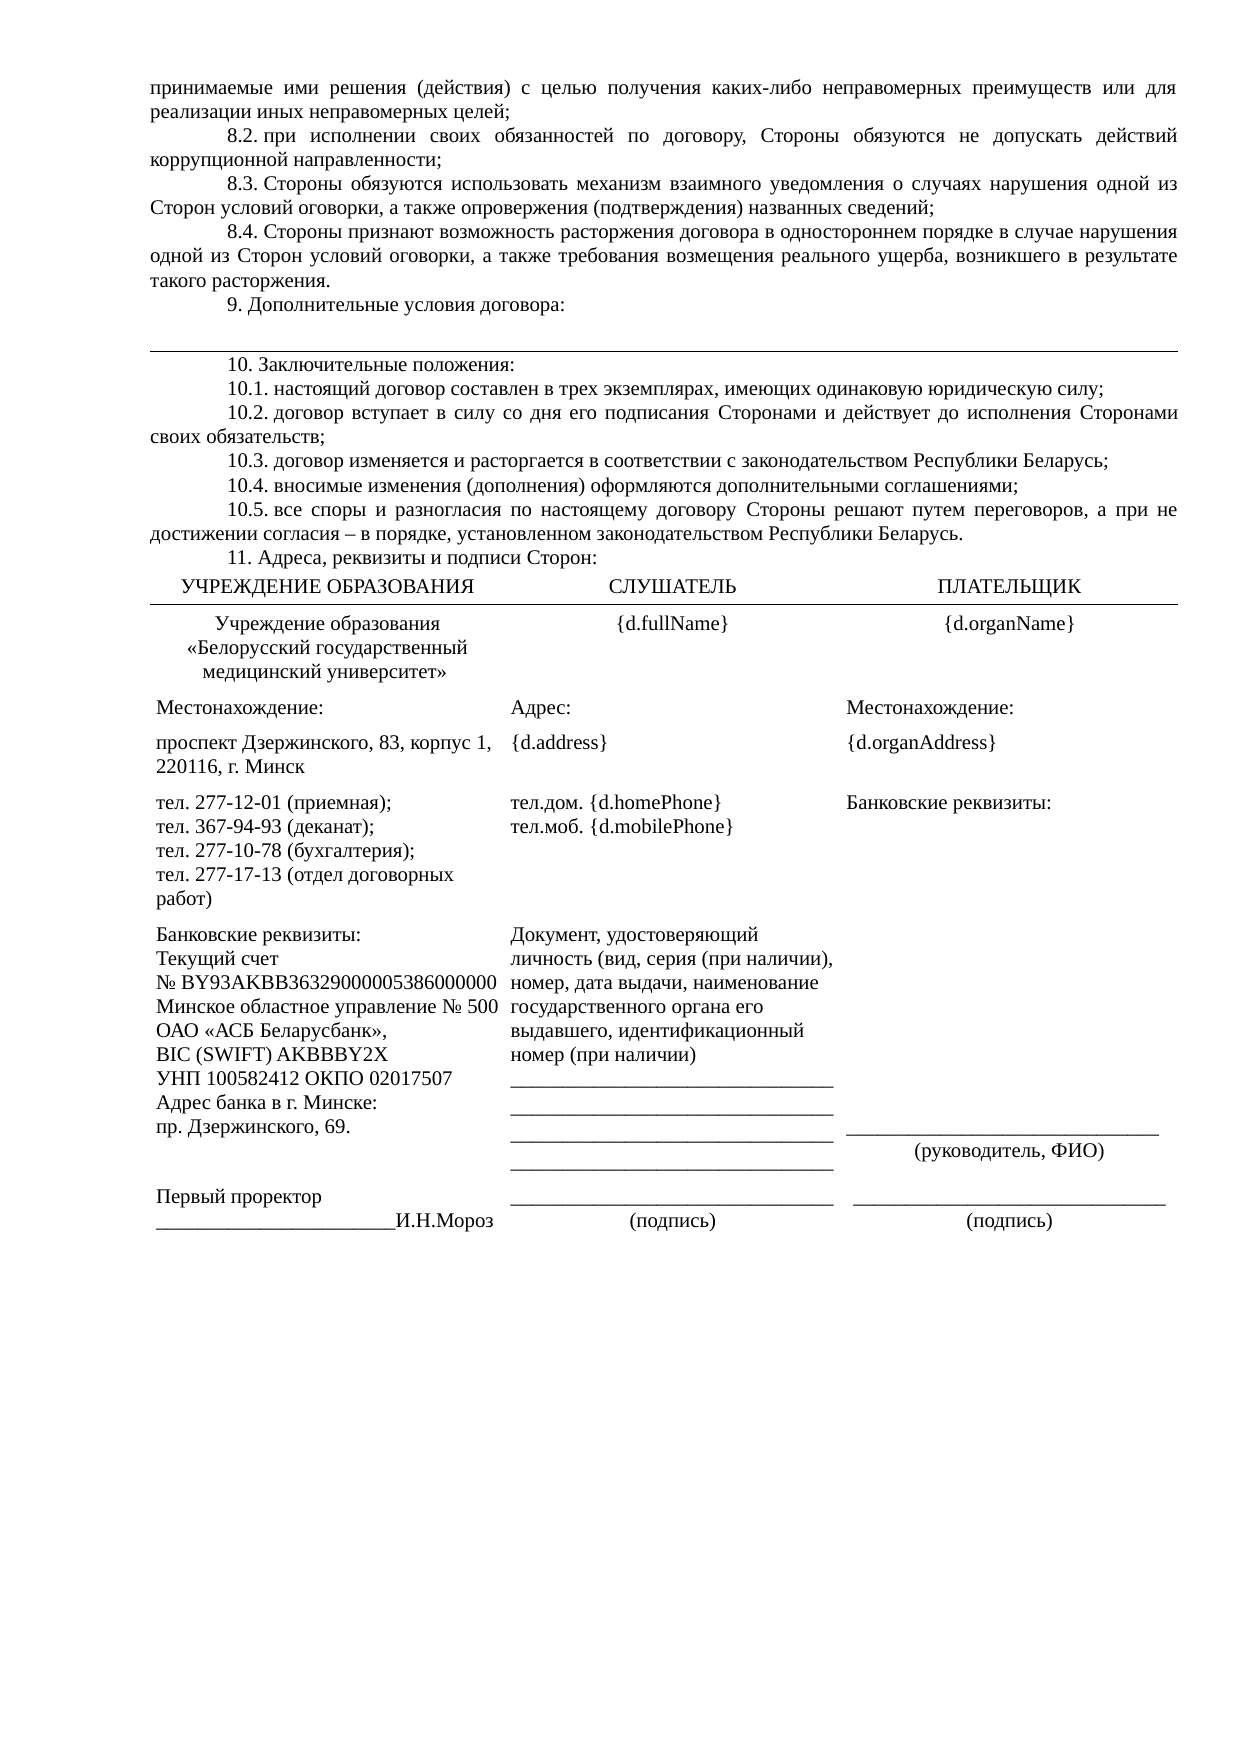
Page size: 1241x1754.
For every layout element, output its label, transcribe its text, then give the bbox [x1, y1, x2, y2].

table_header Первый проректор _______________________И.Н.Мороз [150, 1179, 504, 1238]
text 8.3. Стороны обязуются использовать механизм взаимного уведомления о случаях нарушения одной из Сторон условий оговорки, а также опровержения (подтверждения) названных сведений; [150, 171, 1178, 219]
table_header ПЛАТЕЛЬЩИК [841, 569, 1178, 604]
table_cell тел.дом. {d.homePhone} тел.моб. {d.mobilePhone} [505, 784, 841, 916]
table_header _______________________________ (подпись) [505, 1179, 841, 1238]
text 10.5. все споры и разногласия по настоящему договору Стороны решают путем переговоров, а при не достижении согласия – в порядке, установленном законодательством Республики Беларусь. [150, 497, 1178, 545]
text 10.2. договор вступает в силу со дня его подписания Сторонами и действует до исполнения Сторонами своих обязательств; [150, 400, 1178, 448]
table_cell Учреждение образования «Белорусский государственный медицинский университет» [150, 605, 504, 689]
table_header Местонахождение: [150, 689, 504, 724]
table_cell {d.fullName} [505, 605, 841, 689]
table_cell тел. 277-12-01 (приемная); тел. 367-94-93 (деканат); тел. 277-10-78 (бухгалтерия); тел. 277-17-13 (отдел договорных работ) [150, 784, 504, 916]
text 10.3. договор изменяется и расторгается в соответствии с законодательством Республики Беларусь; [150, 448, 1178, 472]
table_header [150, 316, 1178, 351]
table_header СЛУШАТЕЛЬ [505, 569, 841, 604]
table_cell Банковские реквизиты: Текущий счет № BY93AKBB36329000005386000000 Минское областное управление № 500 ОАО «АСБ Беларусбанк», BIC (SWIFT) AKBBBY2Х УНП 100582412 ОКПО 02017507 Адрес банка в г. Минске: пр. Дзержинского, 69. [150, 916, 504, 1178]
table_cell {d.organName} [841, 605, 1178, 689]
text 9. Дополнительные условия договора: [150, 292, 1178, 316]
text 10.1. настоящий договор составлен в трех экземплярах, имеющих одинаковую юридическую силу; [150, 376, 1178, 400]
text 8.4. Стороны признают возможность расторжения договора в одностороннем порядке в случае нарушения одной из Сторон условий оговорки, а также требования возмещения реального ущерба, возникшего в результате такого расторжения. [150, 219, 1178, 292]
table_cell {d.address} [505, 725, 841, 784]
table_cell ______________________________ (руководитель, ФИО) [841, 916, 1178, 1178]
table_cell Документ, удостоверяющий личность (вид, серия (при наличии), номер, дата выдачи, наименование государственного органа его выдавшего, идентификационный номер (при наличии) ____________________________________________________________________________________________________________________________ [505, 916, 841, 1178]
text 10. Заключительные положения: [150, 352, 1178, 376]
table_cell проспект Дзержинского, 83, корпус 1, 220116, г. Минск [150, 725, 504, 784]
table_header УЧРЕЖДЕНИЕ ОБРАЗОВАНИЯ [150, 569, 504, 604]
text 8.2. при исполнении своих обязанностей по договору, Стороны обязуются не допускать действий коррупционной направленности; [150, 123, 1178, 171]
text 10.4. вносимые изменения (дополнения) оформляются дополнительными соглашениями; [150, 472, 1178, 497]
table_header Местонахождение: [841, 689, 1178, 724]
table_cell Банковские реквизиты: [841, 784, 1178, 916]
text принимаемые ими решения (действия) с целью получения каких-либо неправомерных преимуществ или для реализации иных неправомерных целей; [150, 75, 1178, 123]
text 11. Адреса, реквизиты и подписи Сторон: [150, 545, 1178, 569]
table_cell {d.organAddress} [841, 725, 1178, 784]
table_header Адрес: [505, 689, 841, 724]
table_header ______________________________ (подпись) [841, 1179, 1178, 1238]
